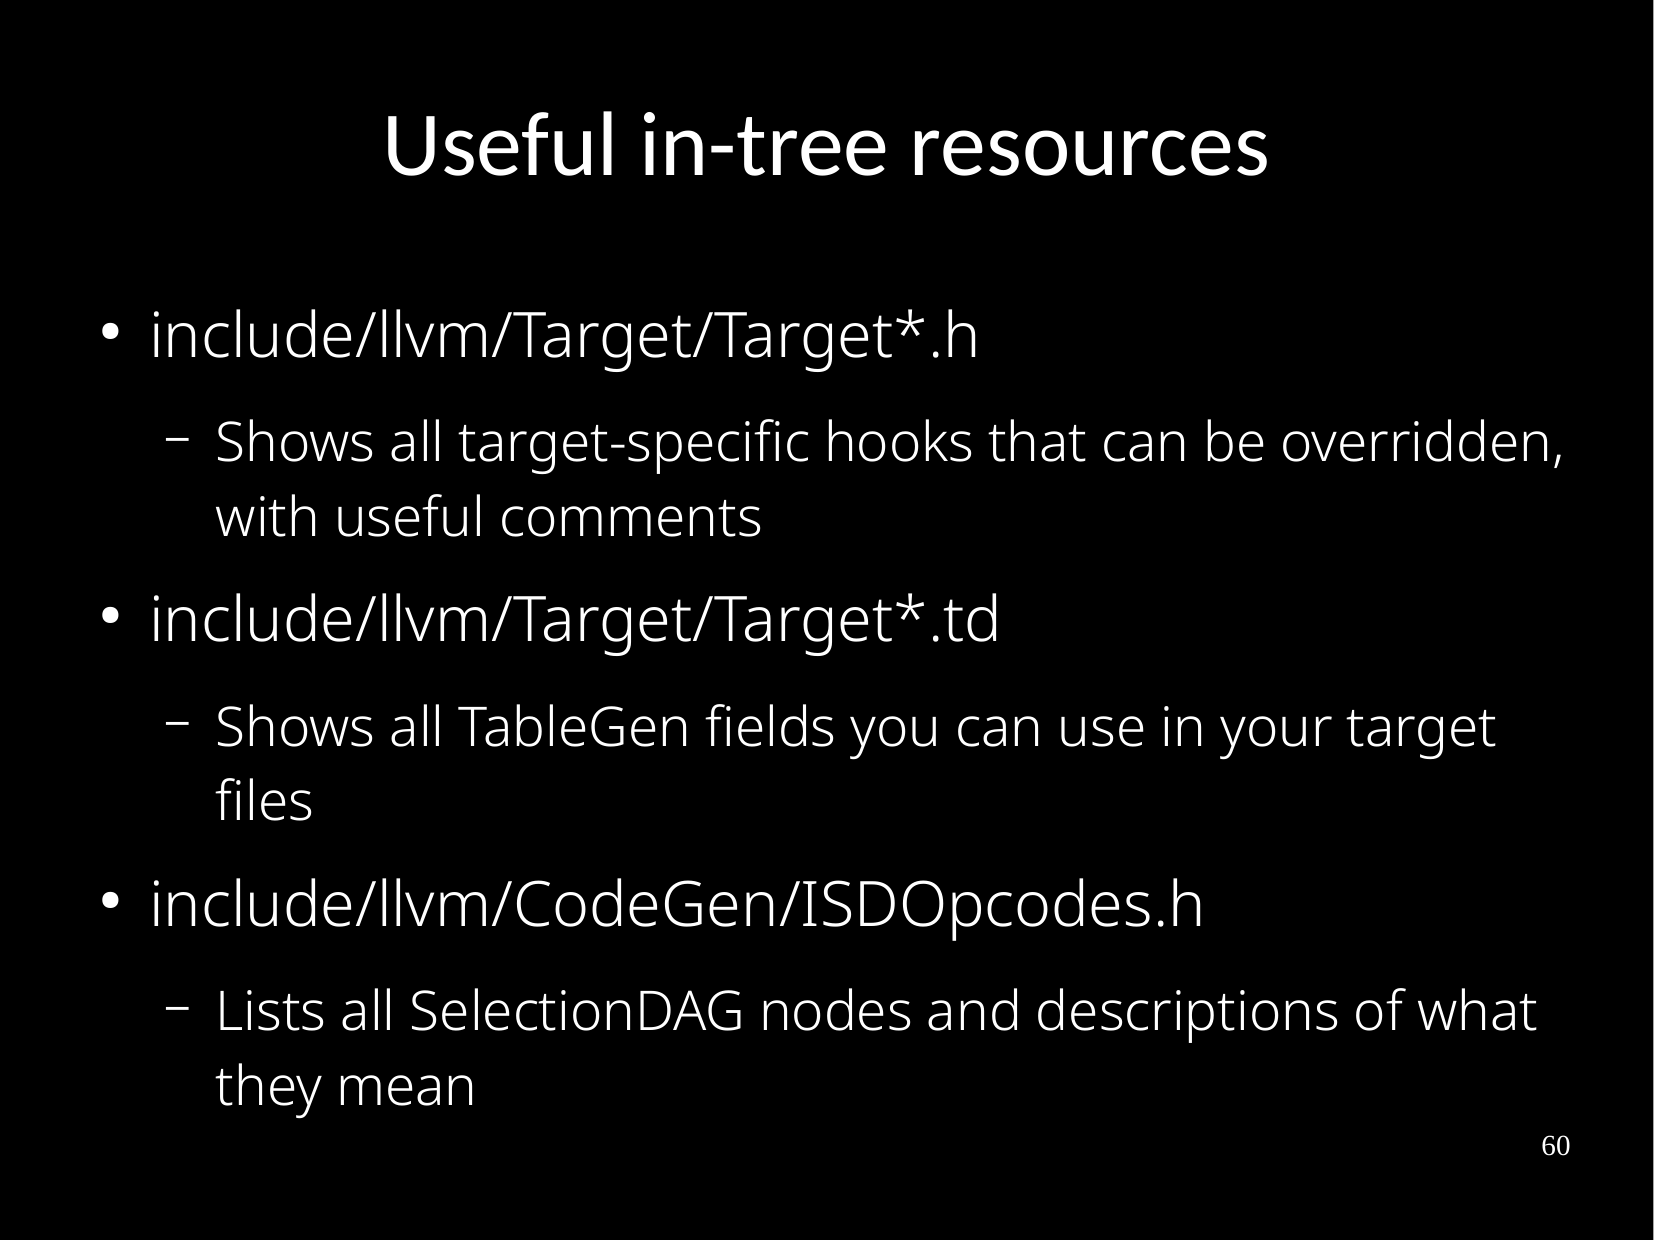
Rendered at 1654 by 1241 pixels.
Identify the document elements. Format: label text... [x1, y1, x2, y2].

title Useful in-tree resources [82, 49, 1571, 257]
list include/llvm/Target/Target*.h Shows all target-specific hooks that can be overridden, with useful comments include/llvm/Target/Target*.td Shows all TableGen fields you can use in your target files include/llvm/CodeGen/ISDOpcodes.h Lists all SelectionDAG nodes and descriptions of what they mean [82, 290, 1571, 1123]
